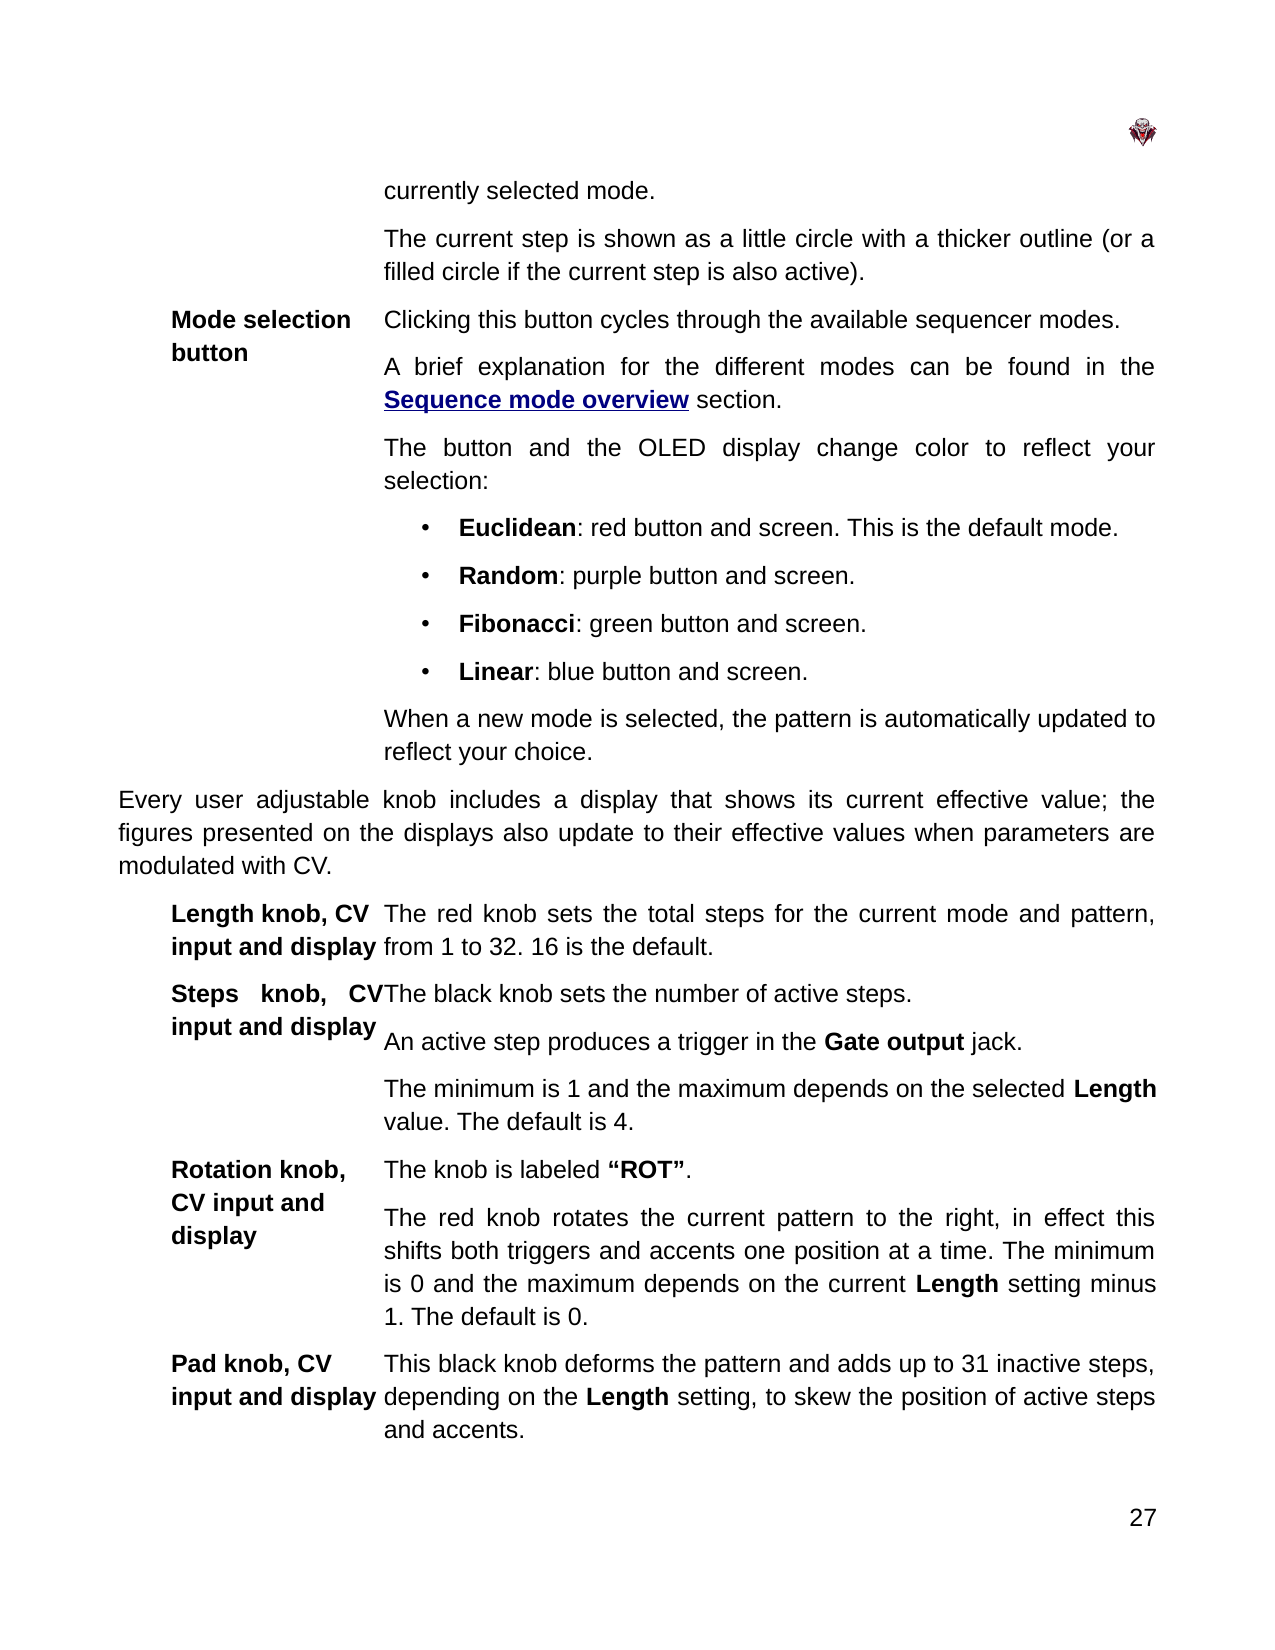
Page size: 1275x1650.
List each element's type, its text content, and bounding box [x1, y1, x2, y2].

table_cell Pad knob, CV input and display [171, 1349, 383, 1463]
table_cell This black knob deforms the pattern and adds up to 31 inactive steps, depending on the Length setting, to skew the position of active steps and accents. [384, 1349, 1157, 1463]
table_header [171, 176, 383, 304]
table_cell [118, 305, 171, 785]
table_cell [118, 1349, 171, 1463]
table_header currently selected mode. The current step is shown as a little circle with a thicker outline (or a filled circle if the current step is also active). [384, 176, 1157, 304]
table_cell Every user adjustable knob includes a display that shows its current effective value; the figures presented on the displays also update to their effective values when parameters are modulated with CV. [118, 785, 1157, 898]
table_cell Rotation knob, CV input and display [171, 1155, 383, 1349]
table_cell Mode selection button [171, 305, 383, 785]
table_cell The knob is labeled “ROT”. The red knob rotates the current pattern to the right, in effect this shifts both triggers and accents one position at a time. The minimum is 0 and the maximum depends on the current Length setting minus 1. The default is 0. [384, 1155, 1157, 1349]
table_cell The red knob sets the total steps for the current mode and pattern, from 1 to 32. 16 is the default. [384, 899, 1157, 979]
table_cell Steps knob, CV input and display [171, 979, 383, 1155]
table_cell [118, 1155, 171, 1349]
table_cell Clicking this button cycles through the available sequencer modes. A brief explanation for the different modes can be found in the Sequence mode overview section. The button and the OLED display change color to reflect your selection: Euclidean: red button and screen. This is the default mode. Random: purple button and screen. Fibonacci: green button and screen. Linear: blue button and screen. When a new mode is selected, the pattern is automatically updated to reflect your choice. [384, 305, 1157, 785]
table_cell Length knob, CV input and display [171, 899, 383, 979]
table_header [118, 176, 171, 304]
table_cell [118, 979, 171, 1155]
table_cell [118, 899, 171, 979]
table_cell The black knob sets the number of active steps. An active step produces a trigger in the Gate output jack. The minimum is 1 and the maximum depends on the selected Length value. The default is 4. [384, 979, 1157, 1155]
